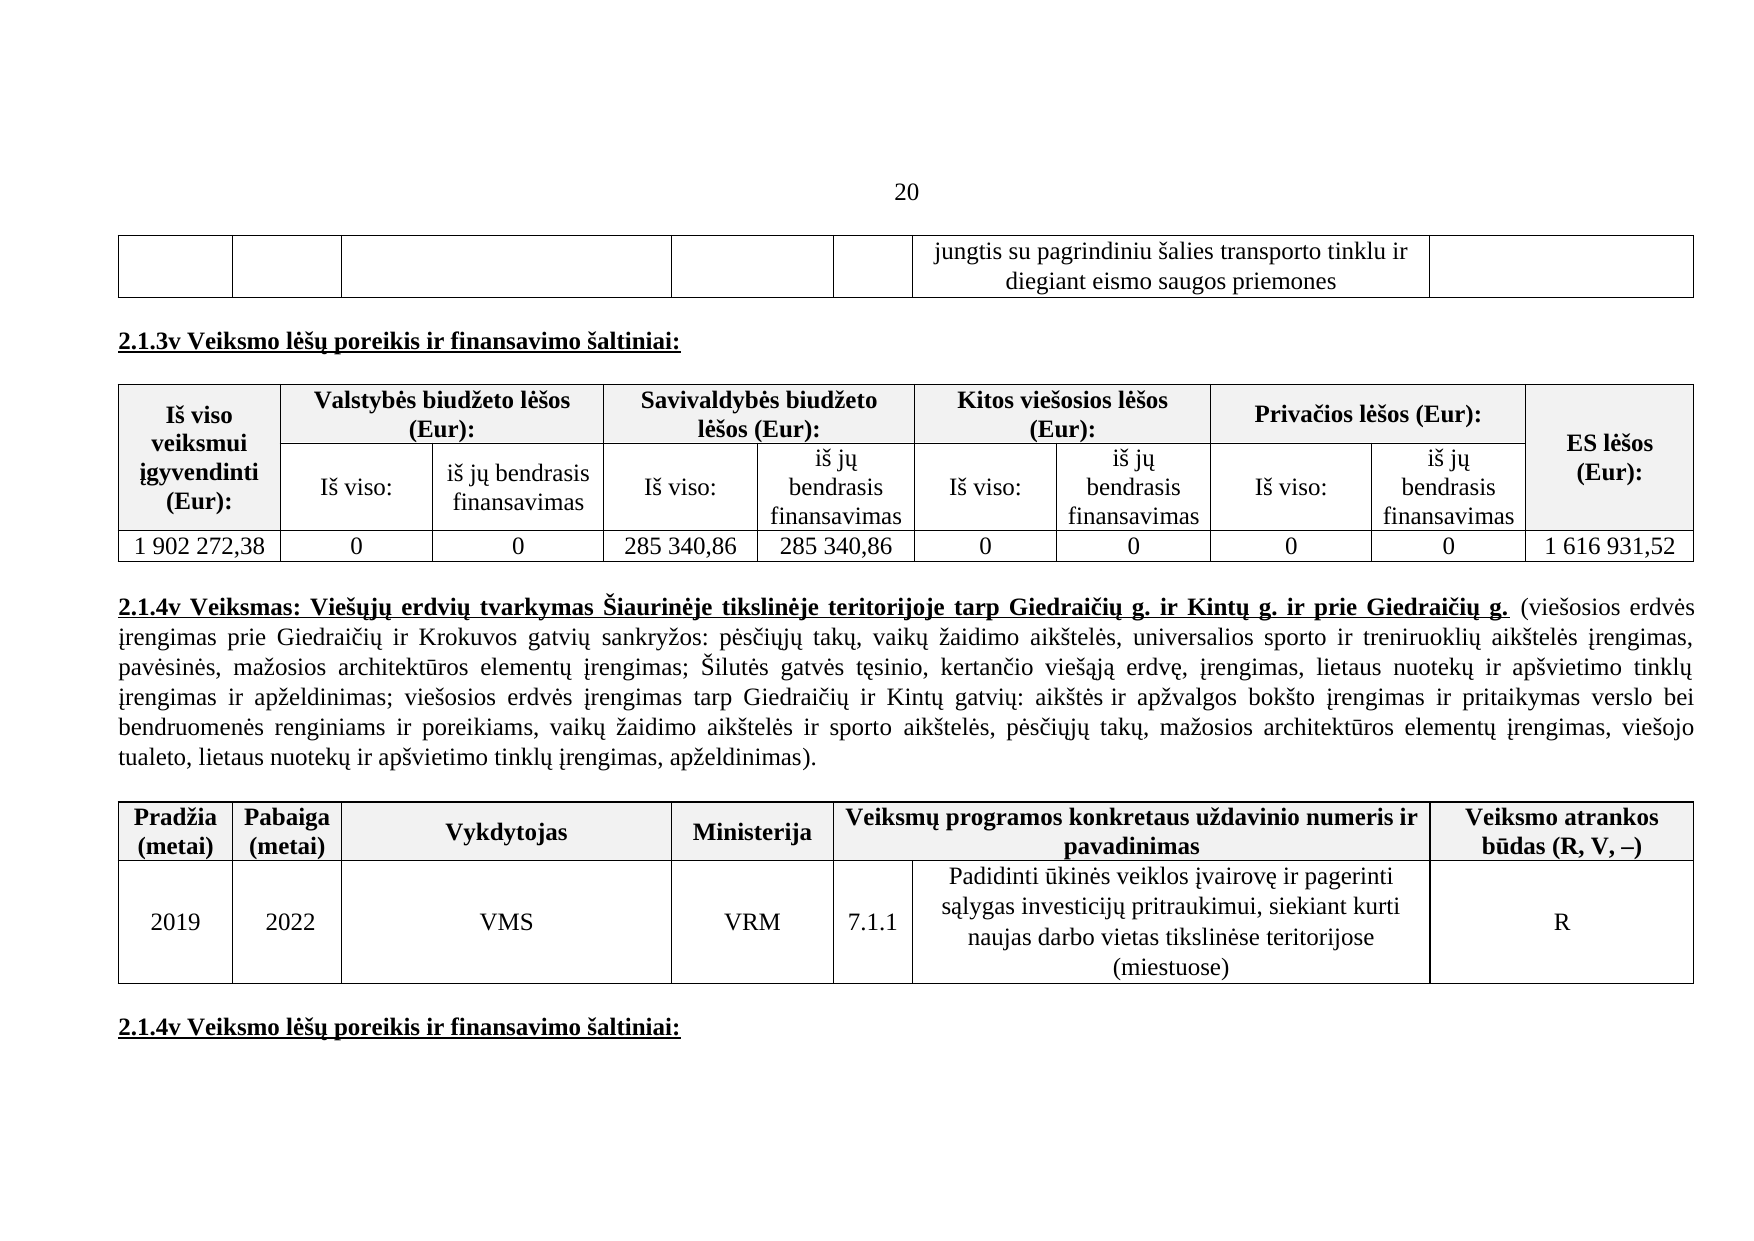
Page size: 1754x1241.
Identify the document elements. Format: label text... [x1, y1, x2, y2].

table_cell iš jų bendrasis finansavimas [1057, 444, 1210, 530]
table_cell VMS [342, 861, 671, 983]
table_cell [342, 236, 671, 297]
table_cell Iš viso: [604, 444, 757, 530]
table_cell 285 340,86 [604, 531, 757, 561]
table_cell iš jų bendrasis finansavimas [1372, 444, 1525, 530]
text 2.1.4v Veiksmas: Viešųjų erdvių tvarkymas Šiaurinėje tikslinėje teritorijoje tarp Giedraičių g. ir Kintų g. ir prie Giedraičių g. (viešosios erdvės įrengimas prie Giedraičių ir Krokuvos gatvių sankryžos: pėsčiųjų takų, vaikų žaidimo aikštelės, universalios sporto ir treniruoklių aikštelės įrengimas, pavėsinės, mažosios architektūros elementų įrengimas; Šilutės gatvės tęsinio, kertančio viešąją erdvę, įrengimas, lietaus nuotekų ir apšvietimo tinklų įrengimas ir apželdinimas; viešosios erdvės įrengimas tarp Giedraičių ir Kintų gatvių: aikštės ir apžvalgos bokšto įrengimas ir pritaikymas verslo bei bendruomenės renginiams ir poreikiams, vaikų žaidimo aikštelės ir sporto aikštelės, pėsčiųjų takų, mažosios architektūros elementų įrengimas, viešojo tualeto, lietaus nuotekų ir apšvietimo tinklų įrengimas, apželdinimas). [118, 592, 1695, 770]
table_header Valstybės biudžeto lėšos (Eur): [281, 385, 603, 442]
table_cell Padidinti ūkinės veiklos įvairovę ir pagerinti sąlygas investicijų pritraukimui, siekiant kurti naujas darbo vietas tikslinėse teritorijose (miestuose) [913, 861, 1429, 983]
table_cell 285 340,86 [758, 531, 914, 561]
text 2.1.4v Veiksmo lėšų poreikis ir finansavimo šaltiniai: [118, 1012, 1695, 1041]
table_cell Iš viso: [281, 444, 432, 530]
table_cell 0 [1057, 531, 1210, 561]
table_cell [233, 236, 341, 297]
table_cell jungtis su pagrindiniu šalies transporto tinklu ir diegiant eismo saugos priemones [913, 236, 1429, 297]
text 2.1.3v Veiksmo lėšų poreikis ir finansavimo šaltiniai: [118, 326, 1695, 355]
table_cell iš jų bendrasis finansavimas [433, 444, 603, 530]
table_cell 0 [1372, 531, 1525, 561]
table_cell 1 616 931,52 [1526, 531, 1693, 561]
table_cell 0 [281, 531, 432, 561]
table_cell 7.1.1 [834, 861, 912, 983]
table_header Kitos viešosios lėšos (Eur): [915, 385, 1210, 442]
table_cell 0 [433, 531, 603, 561]
table_cell VRM [672, 861, 833, 983]
table_header Ministerija [672, 803, 833, 860]
table_cell [119, 236, 232, 297]
table_cell 2019 [119, 861, 232, 983]
table_cell 2022 [233, 861, 341, 983]
table_cell [1430, 236, 1693, 297]
table_header Iš viso veiksmui įgyvendinti (Eur): [119, 385, 280, 530]
table_cell 0 [915, 531, 1056, 561]
table_cell [672, 236, 833, 297]
table_header Veiksmo atrankos būdas (R, V, –) [1431, 803, 1693, 860]
table_cell 0 [1211, 531, 1371, 561]
table_header Vykdytojas [342, 803, 671, 860]
table_cell iš jų bendrasis finansavimas [758, 444, 914, 530]
table_header Pradžia (metai) [119, 803, 232, 860]
table_header Veiksmų programos konkretaus uždavinio numeris ir pavadinimas [834, 803, 1429, 860]
table_header Savivaldybės biudžeto lėšos (Eur): [604, 385, 914, 442]
table_cell Iš viso: [1211, 444, 1371, 530]
table_header ES lėšos (Eur): [1526, 385, 1693, 530]
table_cell Iš viso: [915, 444, 1056, 530]
table_header Privačios lėšos (Eur): [1211, 385, 1525, 442]
table_header Pabaiga (metai) [233, 803, 341, 860]
table_cell [834, 236, 912, 297]
table_cell R [1431, 861, 1693, 983]
table_cell 1 902 272,38 [119, 531, 280, 561]
